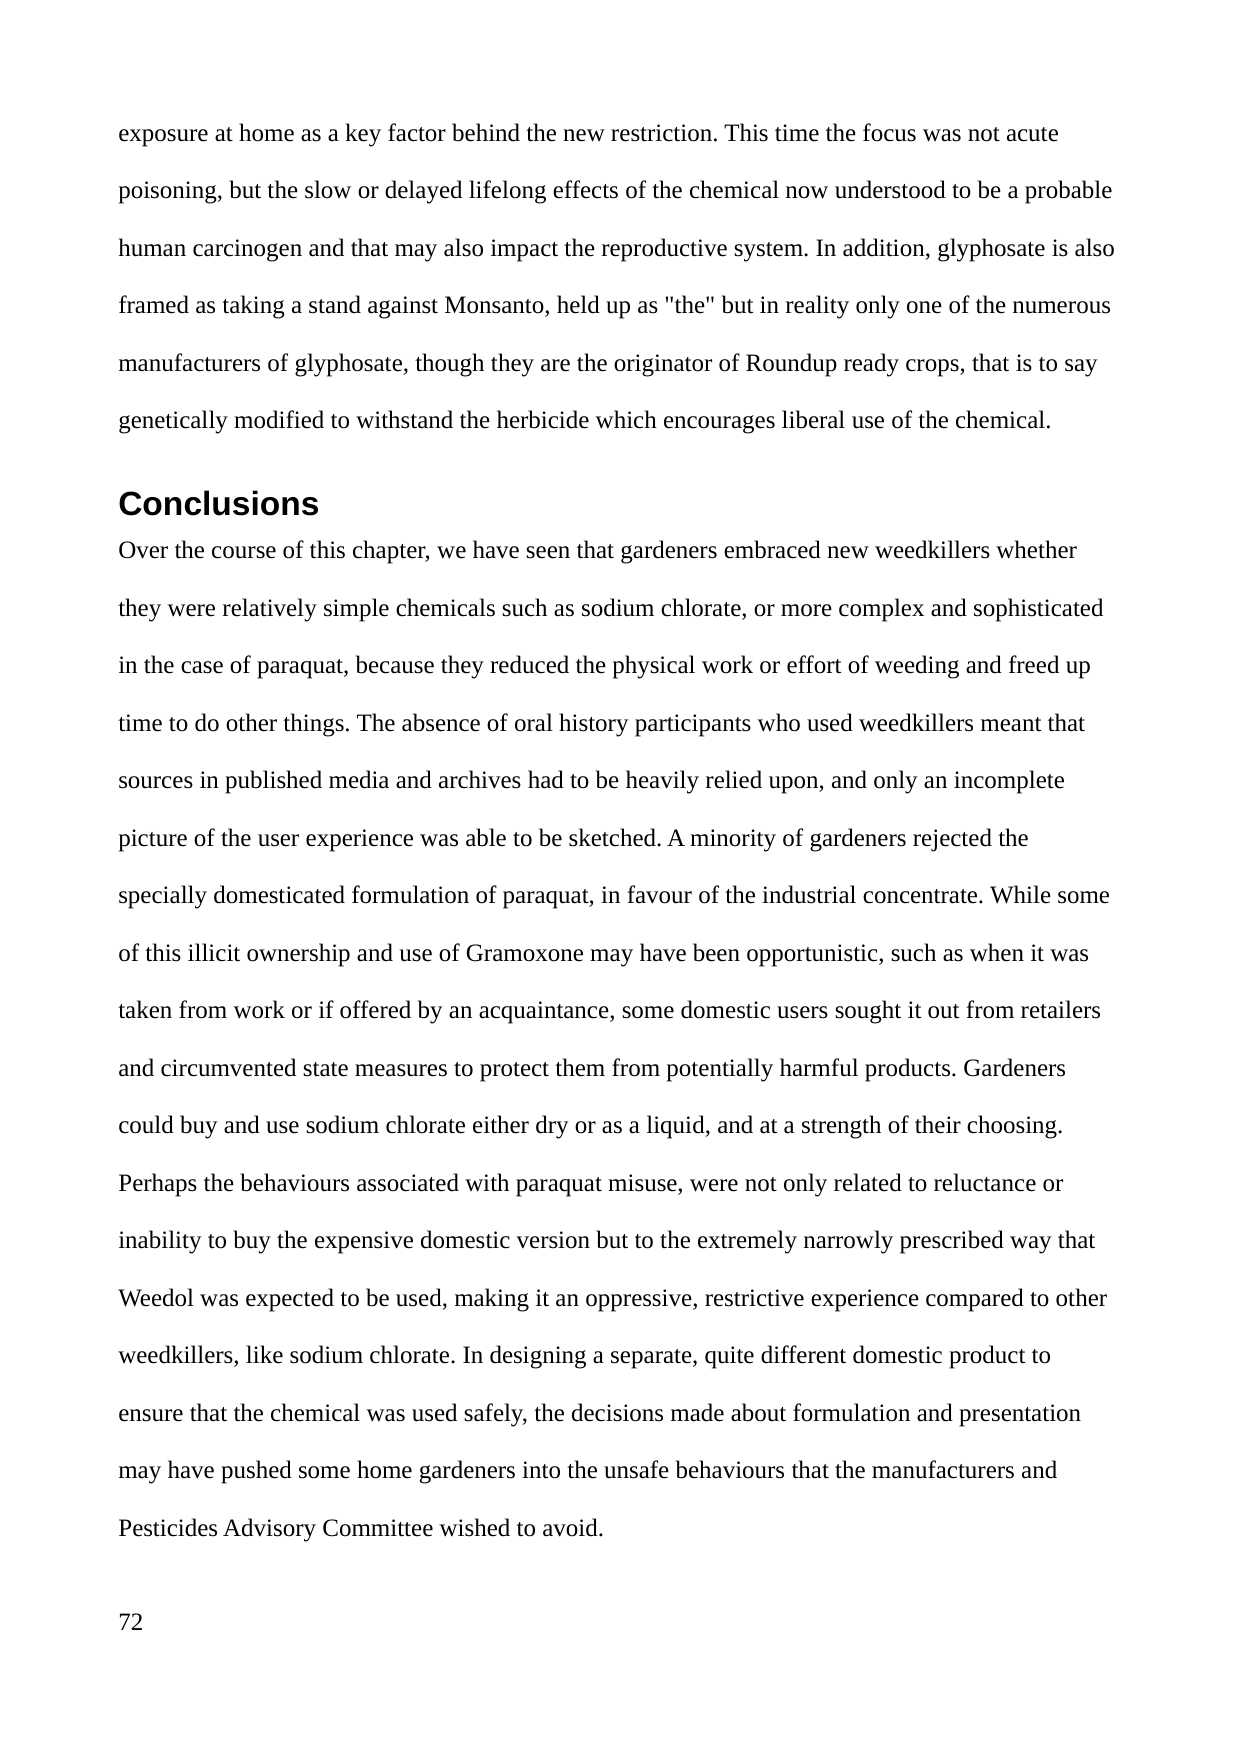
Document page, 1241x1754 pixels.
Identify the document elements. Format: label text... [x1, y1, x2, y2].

subtitle Conclusions [118, 484, 1122, 523]
text Over the course of this chapter, we have seen that gardeners embraced new weedkillers whether they were relatively simple chemicals such as sodium chlorate, or more complex and sophisticated in the case of paraquat, because they reduced the physical work or effort of weeding and freed up time to do other things. The absence of oral history participants who used weedkillers meant that sources in published media and archives had to be heavily relied upon, and only an incomplete picture of the user experience was able to be sketched. A minority of gardeners rejected the specially domesticated formulation of paraquat, in favour of the industrial concentrate. While some of this illicit ownership and use of Gramoxone may have been opportunistic, such as when it was taken from work or if offered by an acquaintance, some domestic users sought it out from retailers and circumvented state measures to protect them from potentially harmful products. Gardeners could buy and use sodium chlorate either dry or as a liquid, and at a strength of their choosing. Perhaps the behaviours associated with paraquat misuse, were not only related to reluctance or inability to buy the expensive domestic version but to the extremely narrowly prescribed way that Weedol was expected to be used, making it an oppressive, restrictive experience compared to other weedkillers, like sodium chlorate. In designing a separate, quite different domestic product to ensure that the chemical was used safely, the decisions made about formulation and presentation may have pushed some home gardeners into the unsafe behaviours that the manufacturers and Pesticides Advisory Committee wished to avoid. [118, 535, 1122, 1541]
text exposure at home as a key factor behind the new restriction. This time the focus was not acute poisoning, but the slow or delayed lifelong effects of the chemical now understood to be a probable human carcinogen and that may also impact the reproductive system. In addition, glyphosate is also framed as taking a stand against Monsanto, held up as "the" but in reality only one of the numerous manufacturers of glyphosate, though they are the originator of Roundup ready crops, that is to say genetically modified to withstand the herbicide which encourages liberal use of the chemical. [118, 118, 1122, 434]
